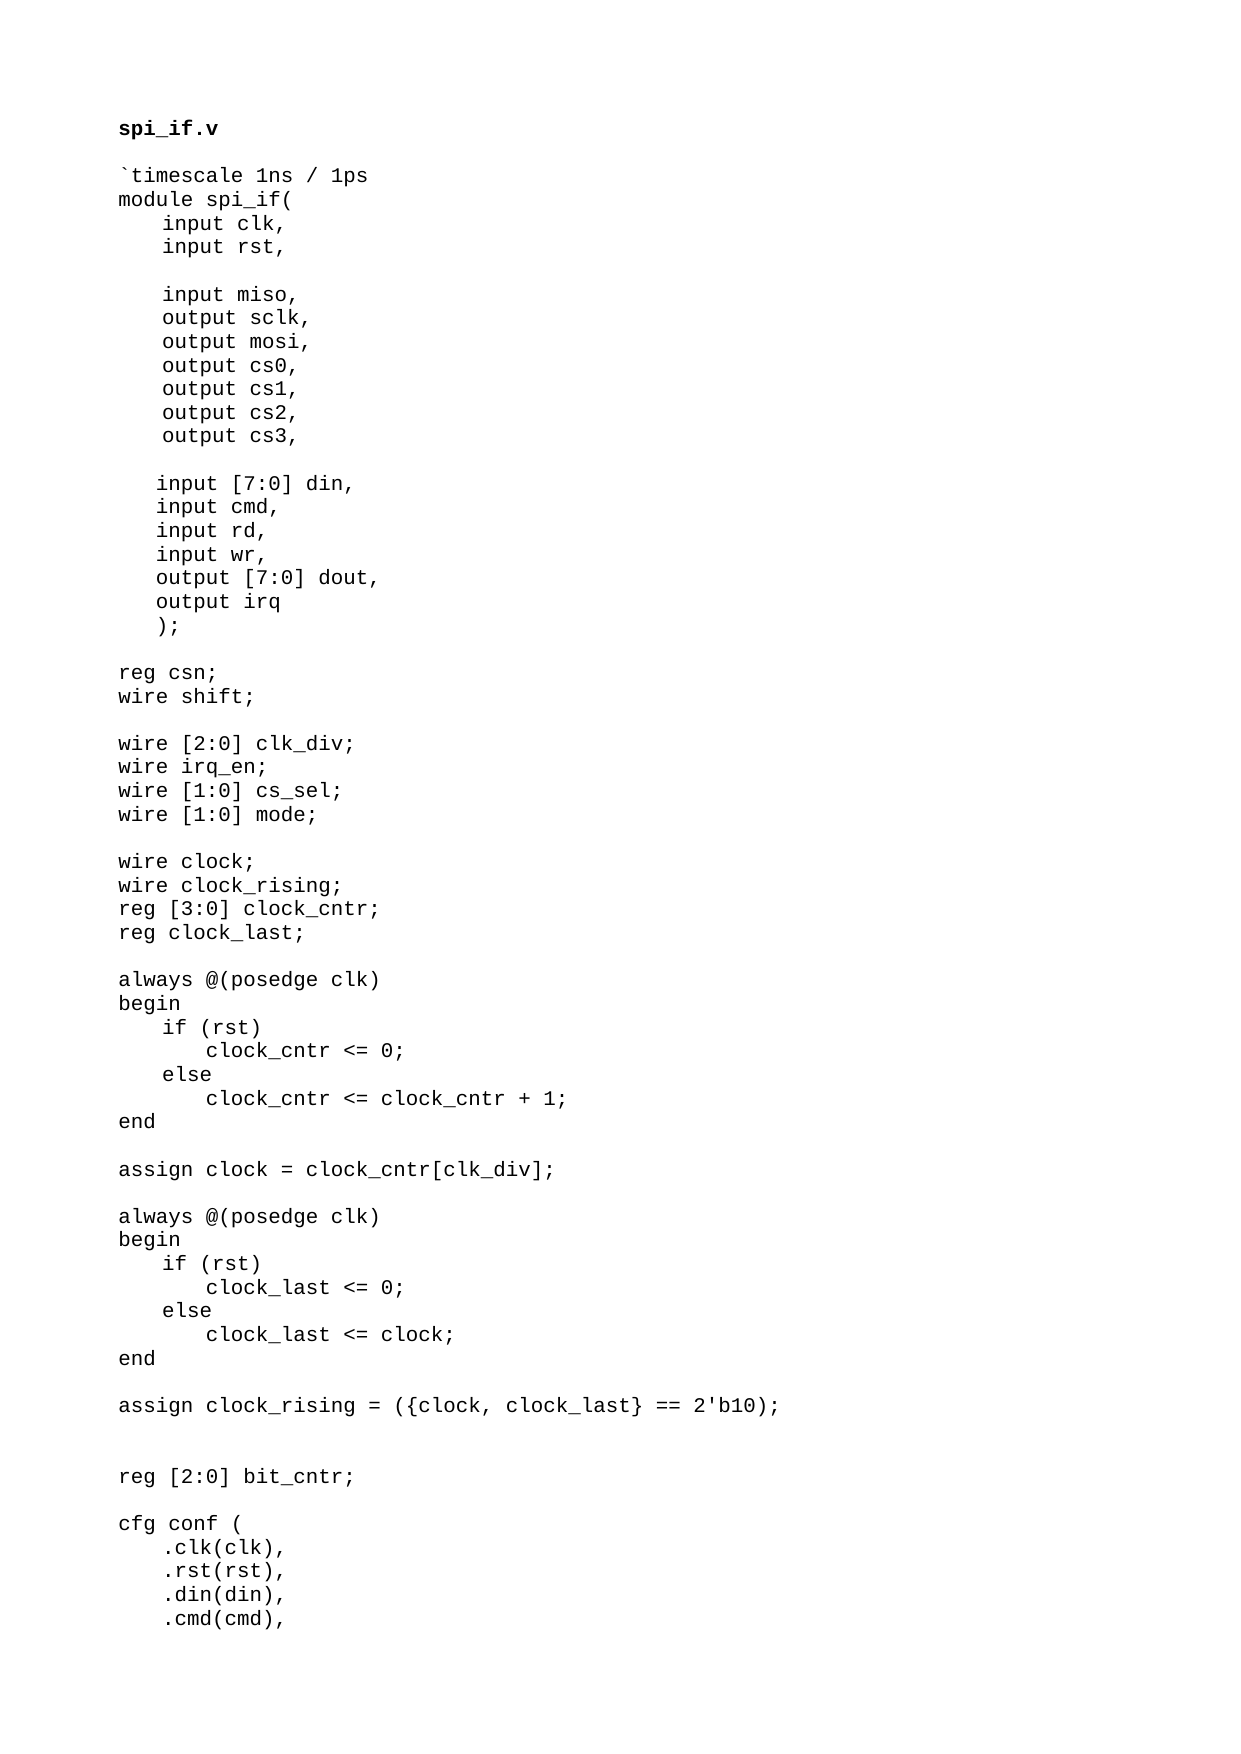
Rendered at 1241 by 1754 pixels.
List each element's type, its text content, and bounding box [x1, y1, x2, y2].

text input rst, [118, 236, 1122, 260]
text begin [118, 1229, 1122, 1253]
text output sclk, [118, 307, 1122, 331]
text reg [2:0] bit_cntr; [118, 1466, 1122, 1489]
text clock_cntr <= 0; [118, 1040, 1122, 1064]
text wire [2:0] clk_div; [118, 733, 1122, 757]
text .cmd(cmd), [118, 1608, 1122, 1631]
text ); [118, 615, 1122, 638]
text wire clock; [118, 851, 1122, 875]
text output cs2, [118, 402, 1122, 426]
text wire [1:0] mode; [118, 804, 1122, 827]
text reg clock_last; [118, 922, 1122, 946]
text input wr, [118, 544, 1122, 567]
text .clk(clk), [118, 1537, 1122, 1561]
text always @(posedge clk) [118, 969, 1122, 993]
text output cs1, [118, 378, 1122, 402]
text wire shift; [118, 686, 1122, 709]
text output cs0, [118, 354, 1122, 378]
text output cs3, [118, 426, 1122, 449]
text reg csn; [118, 662, 1122, 686]
text output irq [118, 591, 1122, 615]
text reg [3:0] clock_cntr; [118, 898, 1122, 922]
text .rst(rst), [118, 1561, 1122, 1584]
text input [7:0] din, [118, 473, 1122, 496]
text end [118, 1111, 1122, 1135]
text input clk, [118, 213, 1122, 236]
text wire clock_rising; [118, 875, 1122, 898]
text input miso, [118, 284, 1122, 307]
text end [118, 1348, 1122, 1371]
text clock_cntr <= clock_cntr + 1; [118, 1088, 1122, 1111]
text input rd, [118, 520, 1122, 544]
text if (rst) [118, 1253, 1122, 1277]
text spi_if.v [118, 118, 1122, 142]
text if (rst) [118, 1017, 1122, 1040]
text cfg conf ( [118, 1513, 1122, 1537]
text clock_last <= clock; [118, 1324, 1122, 1348]
text else [118, 1064, 1122, 1088]
text wire irq_en; [118, 757, 1122, 780]
text `timescale 1ns / 1ps [118, 165, 1122, 189]
text output [7:0] dout, [118, 567, 1122, 591]
text .din(din), [118, 1584, 1122, 1608]
text assign clock = clock_cntr[clk_div]; [118, 1158, 1122, 1182]
text module spi_if( [118, 189, 1122, 213]
text always @(posedge clk) [118, 1206, 1122, 1229]
text begin [118, 993, 1122, 1017]
text clock_last <= 0; [118, 1277, 1122, 1300]
text else [118, 1300, 1122, 1324]
text wire [1:0] cs_sel; [118, 780, 1122, 804]
text input cmd, [118, 496, 1122, 520]
text assign clock_rising = ({clock, clock_last} == 2'b10); [118, 1395, 1122, 1419]
text output mosi, [118, 331, 1122, 354]
